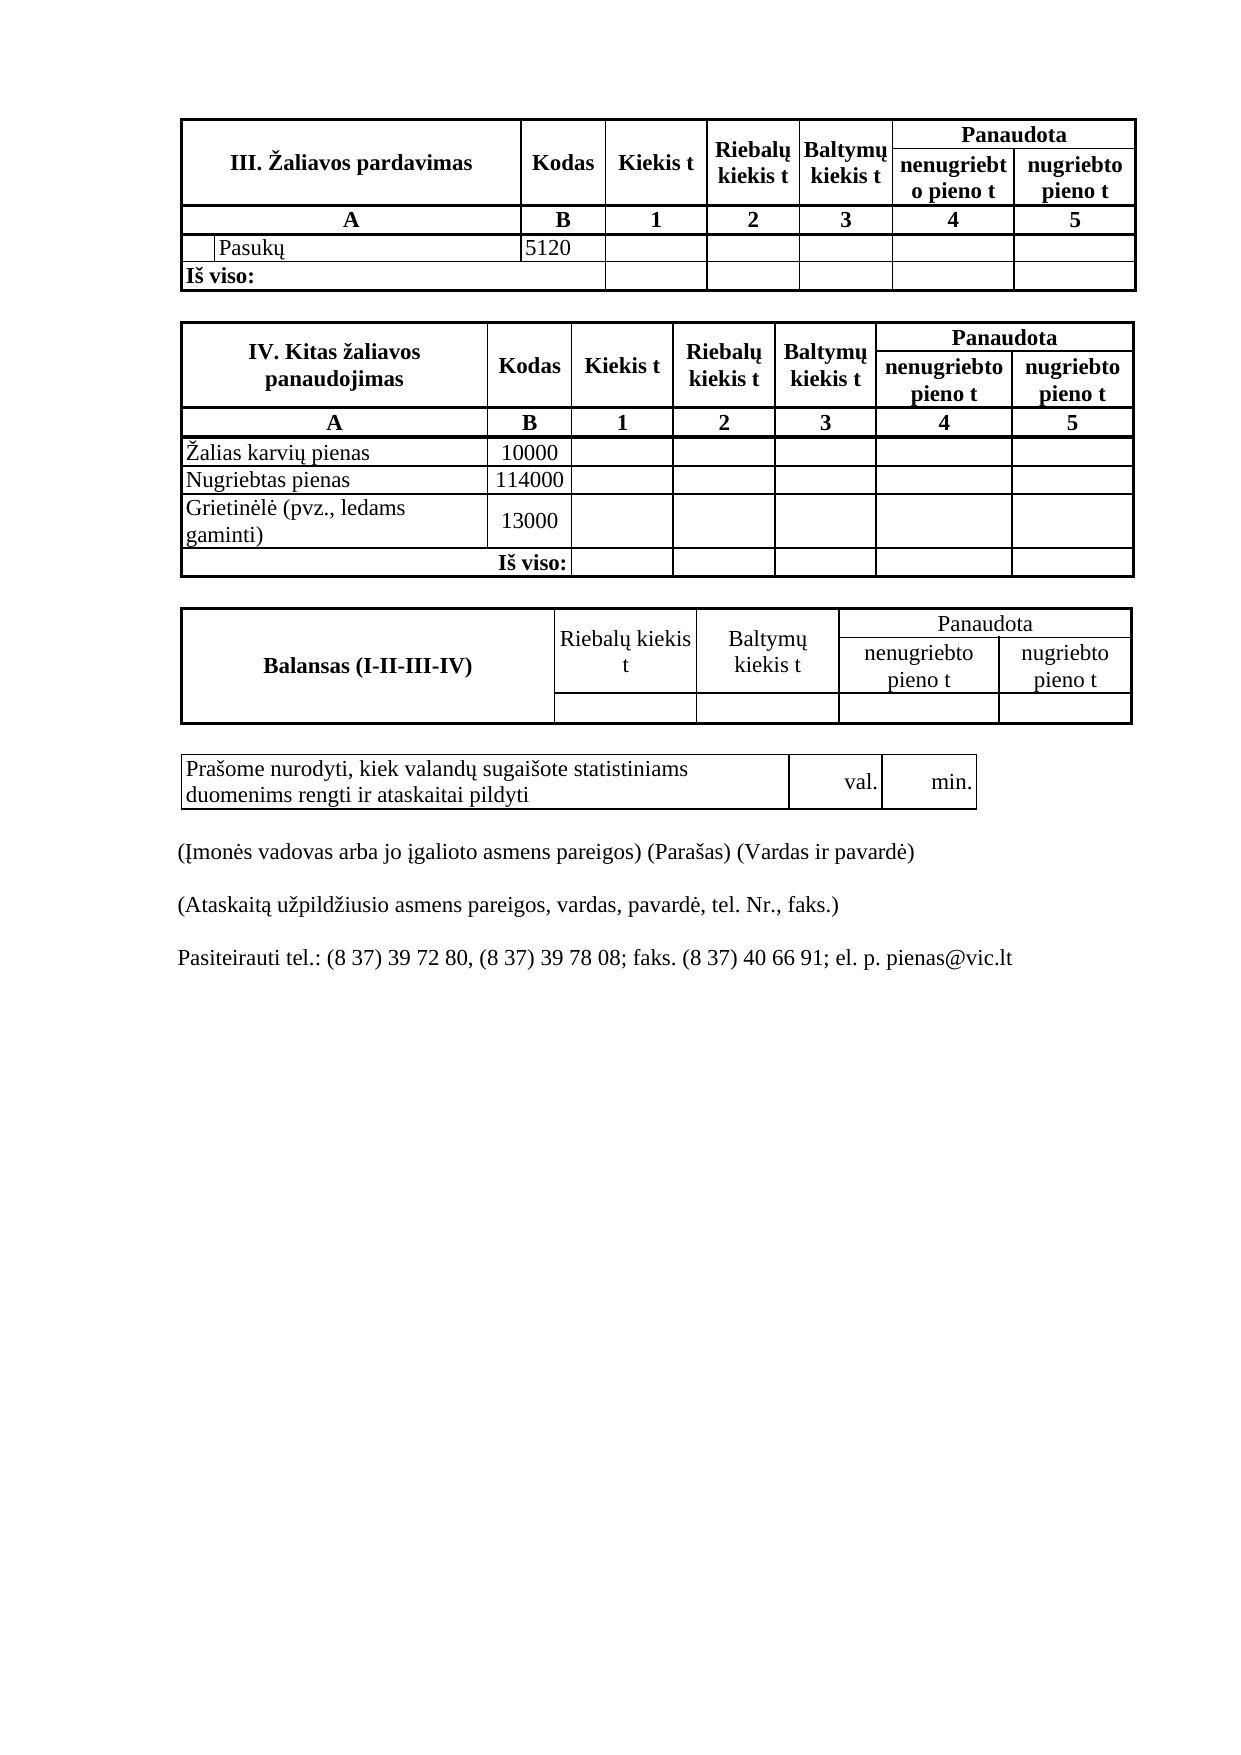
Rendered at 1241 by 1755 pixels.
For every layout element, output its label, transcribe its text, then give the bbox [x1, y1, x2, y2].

table_cell [893, 236, 1013, 261]
table_header Kodas [488, 324, 571, 406]
table_cell 5120 [522, 236, 605, 261]
table_cell [606, 262, 706, 289]
table_header Baltymų kiekis t [800, 121, 892, 203]
text (Įmonės vadovas arba jo įgalioto asmens pareigos) (Parašas) (Vardas ir pavardė) [177, 838, 1122, 864]
table_cell 3 [776, 409, 875, 435]
table_cell [572, 549, 672, 575]
table_header Riebalų kiekis t [555, 610, 696, 692]
table_cell B [488, 409, 571, 435]
table_cell [674, 495, 774, 547]
table_cell [893, 262, 1013, 289]
table_cell [674, 549, 774, 575]
table_cell [697, 694, 838, 722]
table_cell nenugriebto pieno t [840, 638, 998, 692]
table_cell [877, 439, 1011, 465]
table_cell [708, 236, 799, 261]
table_cell [1015, 236, 1134, 261]
table_cell 4 [877, 409, 1011, 435]
table_cell nugriebto pieno t [1000, 638, 1130, 692]
table_header Baltymų kiekis t [697, 610, 838, 692]
table_cell [776, 495, 875, 547]
table_header Riebalų kiekis t [708, 121, 799, 203]
table_header val. [790, 755, 881, 808]
table_cell [1015, 262, 1134, 289]
table_header Kodas [522, 121, 605, 203]
text (Ataskaitą užpildžiusio asmens pareigos, vardas, pavardė, tel. Nr., faks.) [177, 891, 1122, 917]
table_cell A [183, 409, 487, 435]
table_header IV. Kitas žaliavos panaudojimas [183, 324, 487, 406]
table_cell [674, 439, 774, 465]
table_cell [877, 549, 1011, 575]
table_cell Iš viso: [183, 262, 605, 289]
table_header Kiekis t [606, 121, 706, 203]
table_cell nugriebto pieno t [1015, 149, 1134, 203]
table_cell [877, 467, 1011, 493]
table_header min. [883, 755, 976, 808]
table_cell [776, 549, 875, 575]
table_header Panaudota [840, 610, 1130, 636]
table_cell 5 [1015, 207, 1134, 233]
table_cell Nugriebtas pienas [183, 467, 487, 493]
table_cell nugriebto pieno t [1013, 352, 1132, 406]
table_cell [1013, 467, 1132, 493]
table_cell 114000 [488, 467, 571, 493]
table_cell [1013, 549, 1132, 575]
table_cell 2 [674, 409, 774, 435]
table_cell 13000 [488, 495, 571, 547]
table_cell [1013, 495, 1132, 547]
table_cell [840, 694, 998, 722]
table_cell 1 [606, 207, 706, 233]
table_cell nenugriebto pieno t [893, 149, 1013, 203]
text Pasiteirauti tel.: (8 37) 39 72 80, (8 37) 39 78 08; faks. (8 37) 40 66 91; el. p. pienas@vic.lt [177, 943, 1122, 970]
table_cell [674, 467, 774, 493]
table_header Panaudota [877, 324, 1132, 350]
table_header Riebalų kiekis t [674, 324, 774, 406]
table_header Kiekis t [572, 324, 672, 406]
table_cell Pasukų [215, 236, 520, 261]
table_cell 2 [708, 207, 799, 233]
table_cell [572, 495, 672, 547]
table_cell [877, 495, 1011, 547]
table_cell A [183, 207, 520, 233]
table_cell Grietinėlė (pvz., ledams gaminti) [183, 495, 487, 547]
table_cell [555, 694, 696, 722]
table_cell B [522, 207, 605, 233]
table_cell [776, 467, 875, 493]
table_header Baltymų kiekis t [776, 324, 875, 406]
table_cell Žalias karvių pienas [183, 439, 487, 465]
table_cell [800, 236, 892, 261]
table_cell [606, 236, 706, 261]
table_cell [1000, 694, 1130, 722]
table_header III. Žaliavos pardavimas [183, 121, 520, 203]
table_cell [708, 262, 799, 289]
table_cell [572, 467, 672, 493]
table_header Balansas (I-II-III-IV) [183, 610, 554, 722]
table_cell 5 [1013, 409, 1132, 435]
table_header Prašome nurodyti, kiek valandų sugaišote statistiniams duomenims rengti ir ataskaitai pildyti [182, 755, 788, 808]
table_cell 4 [893, 207, 1013, 233]
table_cell [800, 262, 892, 289]
table_header Panaudota [893, 121, 1134, 148]
table_cell [572, 439, 672, 465]
table_cell [1013, 439, 1132, 465]
table_cell nenugriebto pieno t [877, 352, 1011, 406]
table_cell 3 [800, 207, 892, 233]
table_cell [183, 236, 214, 261]
table_cell 10000 [488, 439, 571, 465]
table_cell Iš viso: [183, 549, 571, 575]
table_cell [776, 439, 875, 465]
table_cell 1 [572, 409, 672, 435]
